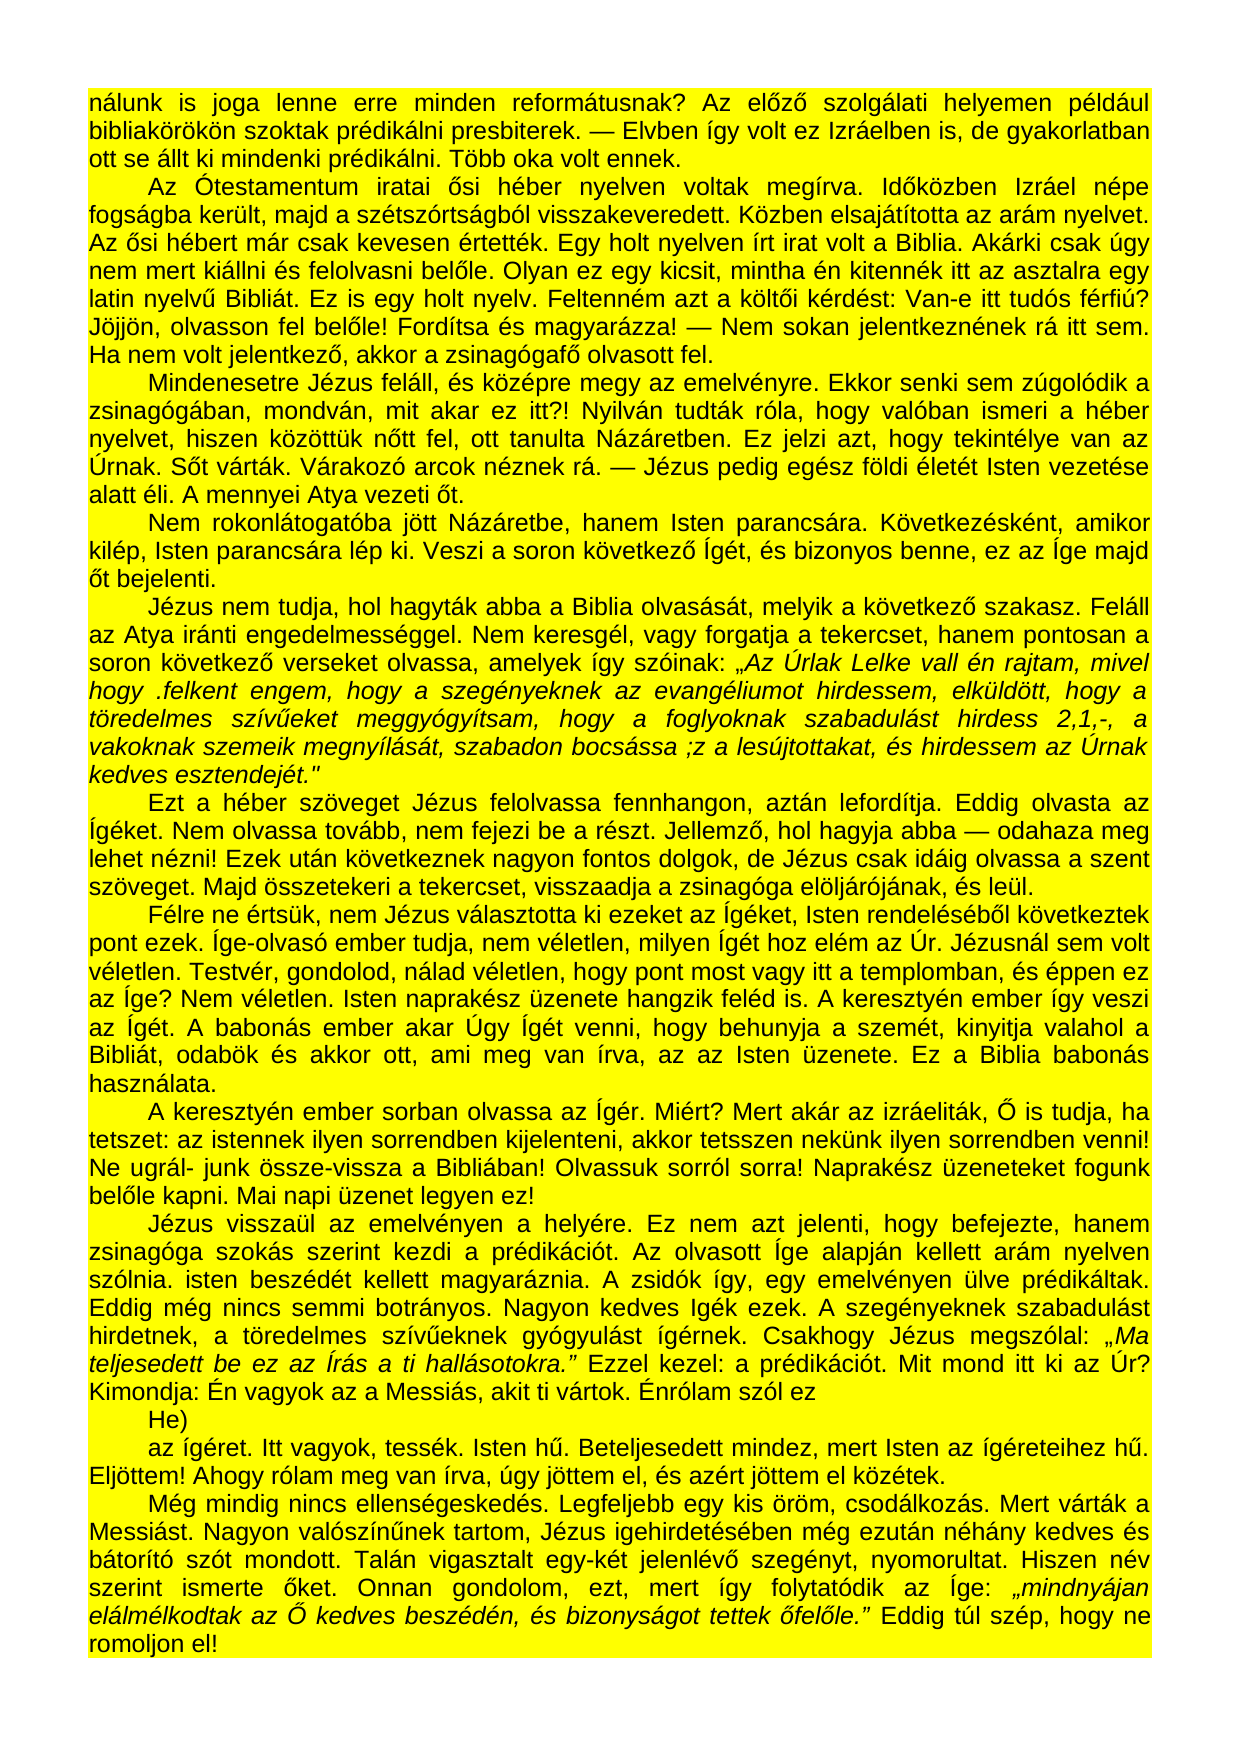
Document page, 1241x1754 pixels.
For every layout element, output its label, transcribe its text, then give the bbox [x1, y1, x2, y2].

text az ígéret. Itt vagyok, tessék. Isten hű. Beteljesedett mindez, mert Isten az ígéreteihez hű. Eljöttem! Ahogy rólam meg van írva, úgy jöttem el, és azért jöttem el közétek. [88, 1433, 1152, 1489]
text He) [88, 1406, 1152, 1433]
text Félre ne értsük, nem Jézus választotta ki ezeket az Ígéket, Isten rendeléséből következtek pont ezek. Íge-olvasó ember tudja, nem véletlen, milyen Ígét hoz elém az Úr. Jézusnál sem volt véletlen. Testvér, gondolod, nálad véletlen, hogy pont most vagy itt a templomban, és éppen ez az Íge? Nem véletlen. Isten naprakész üzenete hangzik feléd is. A keresztyén ember így veszi az Ígét. A babonás ember akar Úgy Ígét venni, hogy behunyja a szemét, kinyitja valahol a Bibliát, odabök és akkor ott, ami meg van írva, az az Isten üzenete. Ez a Biblia babonás használata. [88, 901, 1152, 1097]
text Az Ótestamentum iratai ősi héber nyelven voltak megírva. Időközben Izráel népe fogságba került, majd a szétszórtságból visszakeveredett. Közben elsajátította az arám nyelvet. Az ősi hébert már csak kevesen értették. Egy holt nyelven írt irat volt a Biblia. Akárki csak úgy nem mert kiállni és felolvasni belőle. Olyan ez egy kicsit, mintha én kitennék itt az asztalra egy latin nyelvű Bibliát. Ez is egy holt nyelv. Feltenném azt a költői kérdést: Van-e itt tudós férfiú? Jöjjön, olvasson fel belőle! Fordítsa és magyarázza! — Nem sokan jelentkeznének rá itt sem. Ha nem volt jelentkező, akkor a zsinagógafő olvasott fel. [88, 173, 1152, 369]
text Mindenesetre Jézus feláll, és középre megy az emelvényre. Ekkor senki sem zúgolódik a zsinagógában, mondván, mit akar ez itt?! Nyilván tudták róla, hogy valóban ismeri a héber nyelvet, hiszen közöttük nőtt fel, ott tanulta Názáretben. Ez jelzi azt, hogy tekintélye van az Úrnak. Sőt várták. Várakozó arcok néznek rá. — Jézus pedig egész földi életét Isten vezetése alatt éli. A mennyei Atya vezeti őt. [88, 369, 1152, 509]
text Még mindig nincs ellenségeskedés. Legfeljebb egy kis öröm, csodálkozás. Mert várták a Messiást. Nagyon valószínűnek tartom, Jézus igehirdetésében még ezután néhány kedves és bátorító szót mondott. Talán vigasztalt egy-két jelenlévő szegényt, nyomorultat. Hiszen név szerint ismerte őket. Onnan gondolom, ezt, mert így folytatódik az Íge: „mindnyájan elálmélkodtak az Ő kedves beszédén, és bizonyságot tettek őfelőle.” Eddig túl szép, hogy ne romoljon el! [88, 1489, 1152, 1658]
text Jézus nem tudja, hol hagyták abba a Biblia olvasását, melyik a következő szakasz. Feláll az Atya iránti engedelmességgel. Nem keresgél, vagy forgatja a tekercset, hanem pontosan a soron következő verseket olvassa, amelyek így szóinak: „Az Úrlak Lelke vall én rajtam, mivel hogy .felkent engem, hogy a szegényeknek az evangéliumot hirdessem, elküldött, hogy a töredelmes szívűeket meggyógyítsam, hogy a foglyoknak szabadulást hirdess 2,1,-, a vakoknak szemeik megnyílását, szabadon bocsássa ;z a lesújtottakat, és hirdessem az Úrnak kedves esztendejét." [88, 593, 1152, 789]
text Ezt a héber szöveget Jézus felolvassa fennhangon, aztán lefordítja. Eddig olvasta az Ígéket. Nem olvassa tovább, nem fejezi be a részt. Jellemző, hol hagyja abba — odahaza meg lehet nézni! Ezek után következnek nagyon fontos dolgok, de Jézus csak idáig olvassa a szent szöveget. Majd összetekeri a tekercset, visszaadja a zsinagóga elöljárójának, és leül. [88, 789, 1152, 901]
text nálunk is joga lenne erre minden reformátusnak? Az előző szolgálati helyemen például bibliakörökön szoktak prédikálni presbiterek. — Elvben így volt ez Izráelben is, de gyakorlatban ott se állt ki mindenki prédikálni. Több oka volt ennek. [88, 88, 1152, 173]
text Jézus visszaül az emelvényen a helyére. Ez nem azt jelenti, hogy befejezte, hanem zsinagóga szokás szerint kezdi a prédikációt. Az olvasott Íge alapján kellett arám nyelven szólnia. isten beszédét kellett magyaráznia. A zsidók így, egy emelvényen ülve prédikáltak. Eddig még nincs semmi botrányos. Nagyon kedves Igék ezek. A szegényeknek szabadulást hirdetnek, a töredelmes szívűeknek gyógyulást ígérnek. Csakhogy Jézus megszólal: „Ma teljesedett be ez az Írás a ti hallásotokra.” Ezzel kezel: a prédikációt. Mit mond itt ki az Úr? Kimondja: Én vagyok az a Messiás, akit ti vártok. Énrólam szól ez [88, 1209, 1152, 1406]
text A keresztyén ember sorban olvassa az Ígér. Miért? Mert akár az izráeliták, Ő is tudja, ha tetszet: az istennek ilyen sorrendben kijelenteni, akkor tetsszen nekünk ilyen sorrendben venni! Ne ugrál- junk össze-vissza a Bibliában! Olvassuk sorról sorra! Naprakész üzeneteket fogunk belőle kapni. Mai napi üzenet legyen ez! [88, 1097, 1152, 1209]
text Nem rokonlátogatóba jött Názáretbe, hanem Isten parancsára. Következésként, amikor kilép, Isten parancsára lép ki. Veszi a soron következő Ígét, és bizonyos benne, ez az Íge majd őt bejelenti. [88, 509, 1152, 593]
